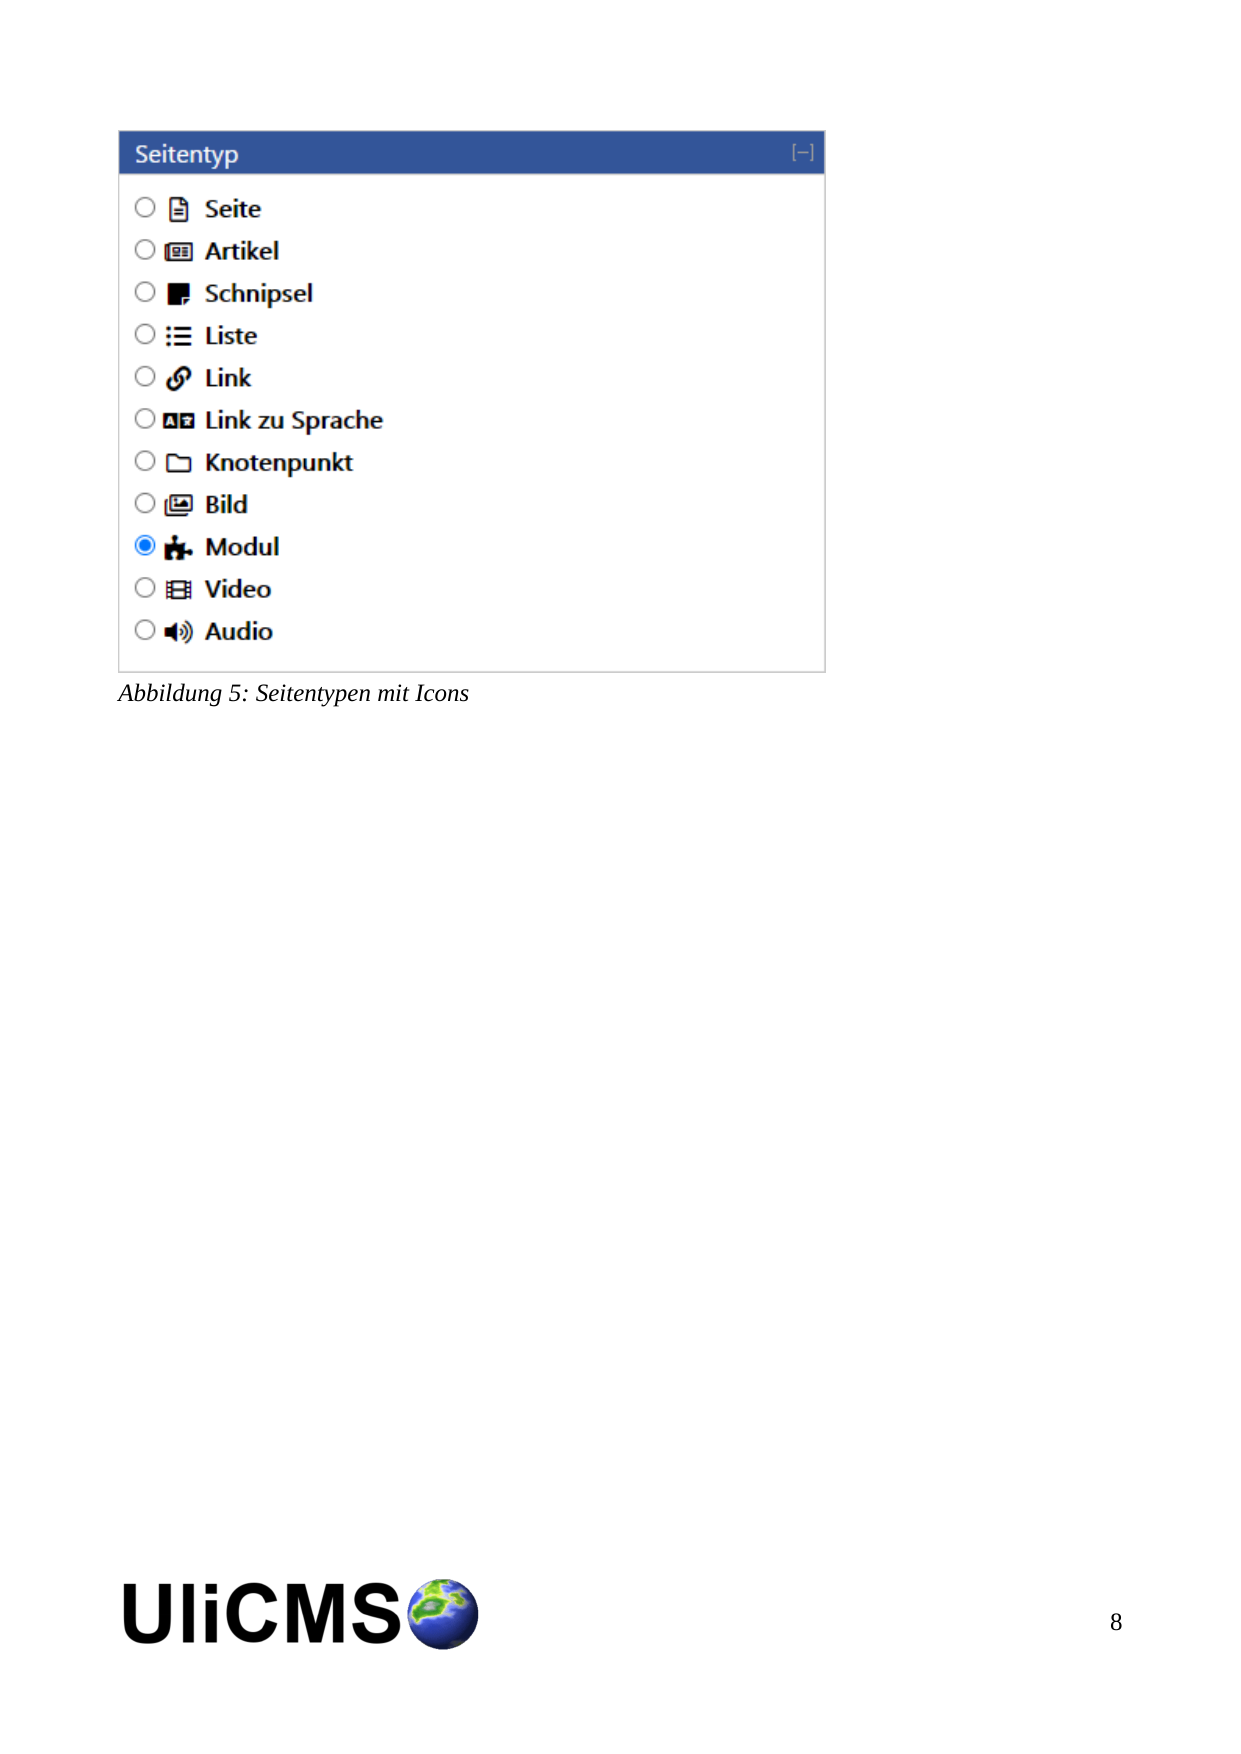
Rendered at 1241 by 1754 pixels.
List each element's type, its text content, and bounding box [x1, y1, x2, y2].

picture [118, 1578, 479, 1652]
text Abbildung 5: Seitentypen mit Icons [118, 673, 826, 707]
picture [118, 130, 826, 673]
